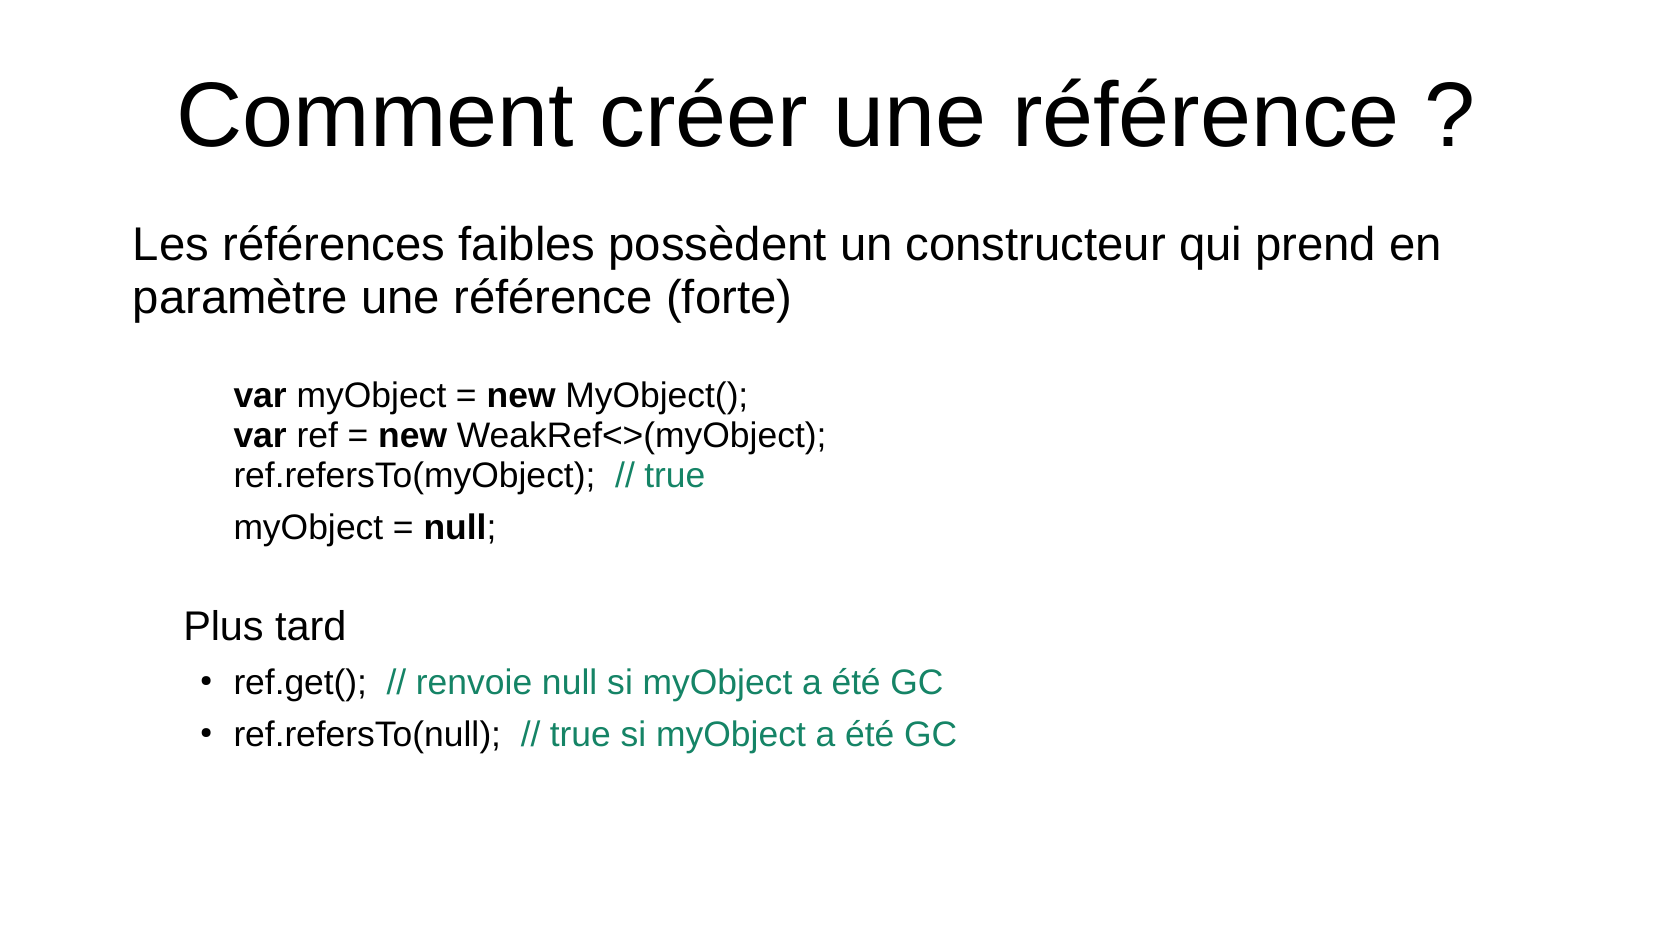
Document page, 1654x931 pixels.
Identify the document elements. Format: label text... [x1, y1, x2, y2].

title Comment créer une référence ? [82, 37, 1571, 193]
list Les références faibles possèdent un constructeur qui prend en paramètre une référence (forte) var myObject = new MyObject(); var ref = new WeakRef<>(myObject); ref.refersTo(myObject); // true myObject = null; Plus tard ref.get(); // renvoie null si myObject a été GC ref.refersTo(null); // true si myObject a été GC [82, 217, 1571, 758]
